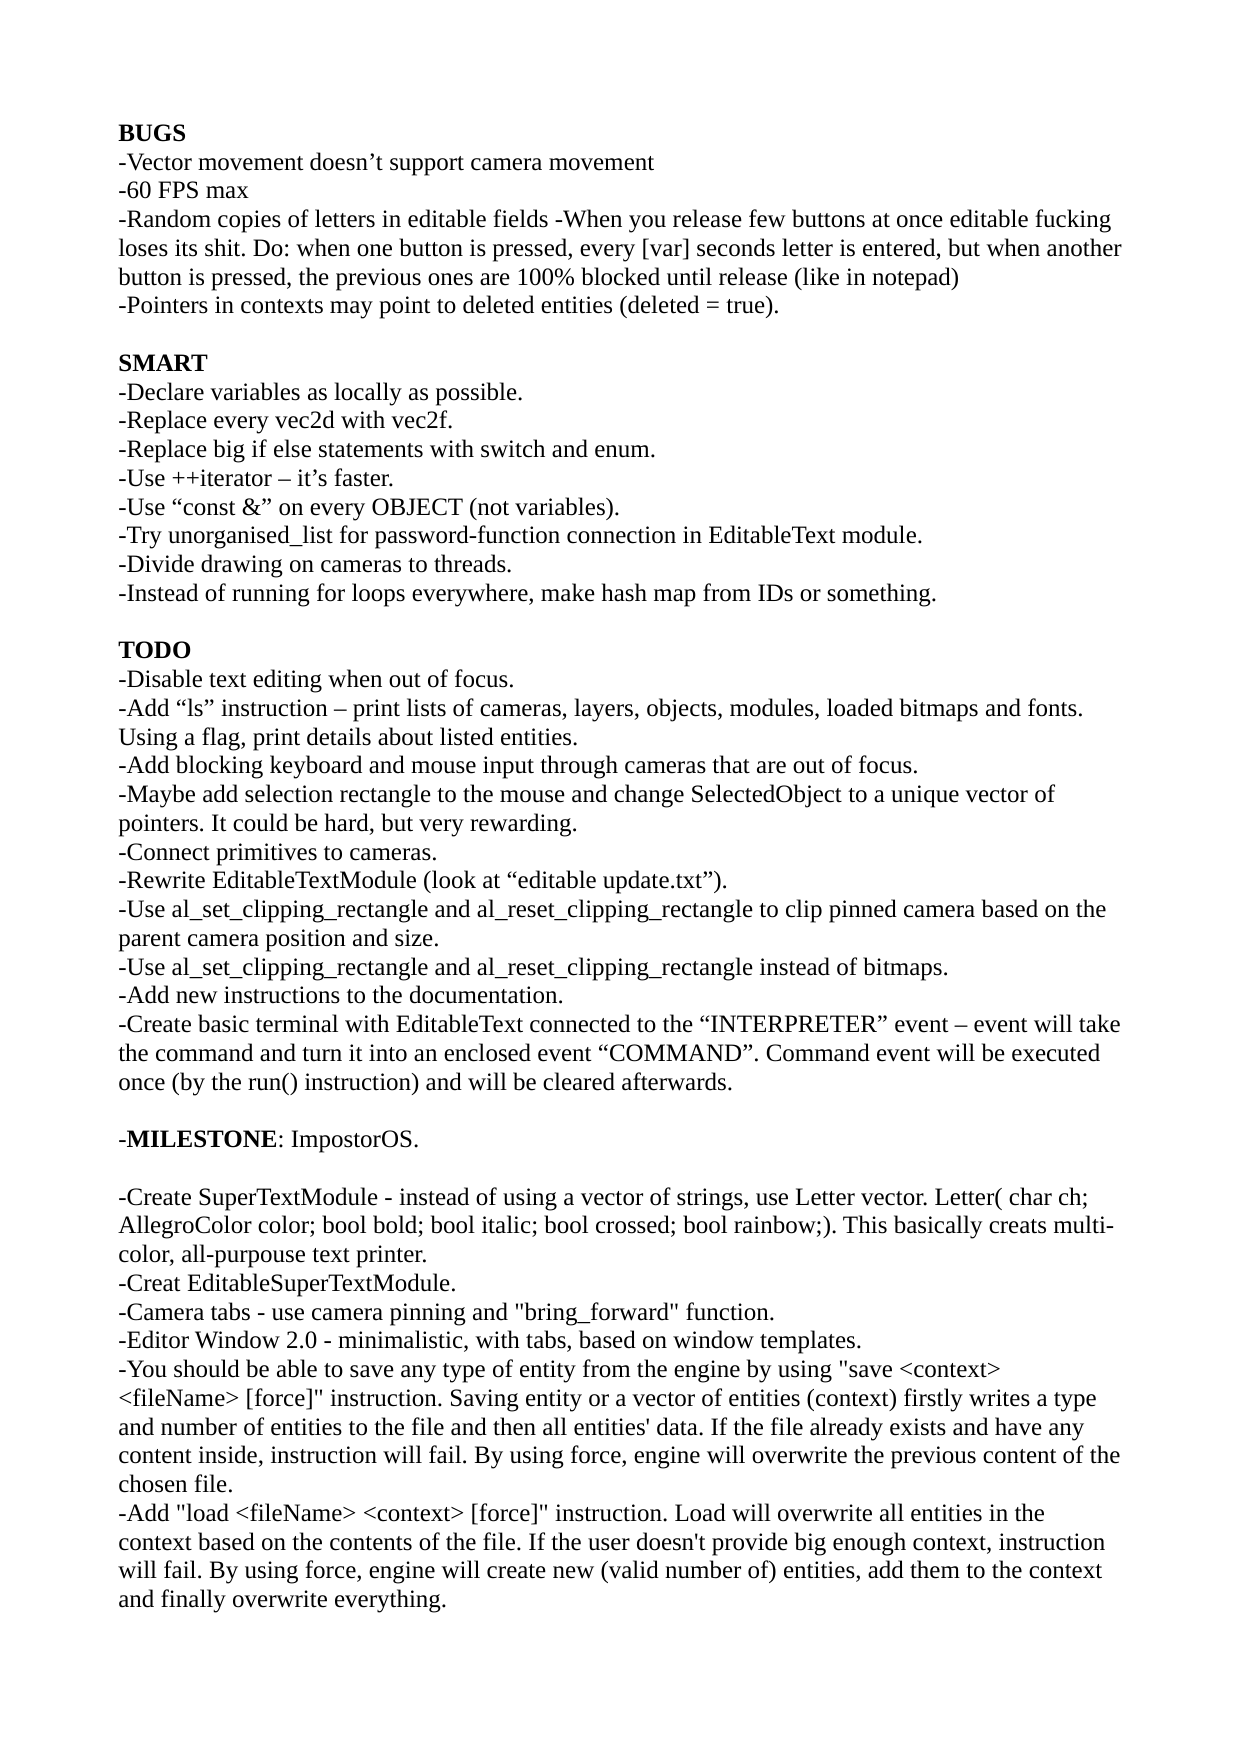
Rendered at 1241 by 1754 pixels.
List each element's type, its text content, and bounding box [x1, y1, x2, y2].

text -Rewrite EditableTextModule (look at “editable update.txt”). [118, 866, 1122, 894]
text -Use al_set_clipping_rectangle and al_reset_clipping_rectangle to clip pinned camera based on the parent camera position and size. [118, 894, 1122, 952]
text -You should be able to save any type of entity from the engine by using "save <context> <fileName> [force]" instruction. Saving entity or a vector of entities (context) firstly writes a type and number of entities to the file and then all entities' data. If the file already exists and have any content inside, instruction will fail. By using force, engine will overwrite the previous content of the chosen file. [118, 1354, 1122, 1498]
text -Use al_set_clipping_rectangle and al_reset_clipping_rectangle instead of bitmaps. [118, 952, 1122, 981]
text -Add new instructions to the documentation. [118, 981, 1122, 1009]
text -Random copies of letters in editable fields -When you release few buttons at once editable fucking loses its shit. Do: when one button is pressed, every [var] seconds letter is entered, but when another button is pressed, the previous ones are 100% blocked until release (like in notepad) [118, 204, 1122, 291]
text -Camera tabs - use camera pinning and "bring_forward" function. [118, 1297, 1122, 1326]
text -Replace big if else statements with switch and enum. [118, 434, 1122, 463]
text BUGS [118, 118, 1122, 147]
text -Create basic terminal with EditableText connected to the “INTERPRETER” event – event will take the command and turn it into an enclosed event “COMMAND”. Command event will be executed once (by the run() instruction) and will be cleared afterwards. [118, 1009, 1122, 1096]
text -60 FPS max [118, 176, 1122, 204]
text -Vector movement doesn’t support camera movement [118, 147, 1122, 176]
text -Try unorganised_list for password-function connection in EditableText module. [118, 521, 1122, 549]
text -Divide drawing on cameras to threads. [118, 549, 1122, 578]
text -Use ++iterator – it’s faster. [118, 463, 1122, 492]
text -Declare variables as locally as possible. [118, 377, 1122, 406]
text -Add "load <fileName> <context> [force]" instruction. Load will overwrite all entities in the context based on the contents of the file. If the user doesn't provide big enough context, instruction will fail. By using force, engine will create new (valid number of) entities, add them to the context and finally overwrite everything. [118, 1498, 1122, 1613]
text -Add “ls” instruction – print lists of cameras, layers, objects, modules, loaded bitmaps and fonts. Using a flag, print details about listed entities. [118, 693, 1122, 751]
text -Connect primitives to cameras. [118, 837, 1122, 866]
text TODO [118, 636, 1122, 664]
text -Maybe add selection rectangle to the mouse and change SelectedObject to a unique vector of pointers. It could be hard, but very rewarding. [118, 779, 1122, 837]
text -Instead of running for loops everywhere, make hash map from IDs or something. [118, 578, 1122, 607]
text -Editor Window 2.0 - minimalistic, with tabs, based on window templates. [118, 1326, 1122, 1354]
text -Replace every vec2d with vec2f. [118, 406, 1122, 434]
text -Creat EditableSuperTextModule. [118, 1268, 1122, 1297]
text -Create SuperTextModule - instead of using a vector of strings, use Letter vector. Letter( char ch; AllegroColor color; bool bold; bool italic; bool crossed; bool rainbow;). This basically creats multi-color, all-purpouse text printer. [118, 1182, 1122, 1268]
text -Add blocking keyboard and mouse input through cameras that are out of focus. [118, 751, 1122, 779]
text -Pointers in contexts may point to deleted entities (deleted = true). [118, 291, 1122, 319]
text -Use “const &” on every OBJECT (not variables). [118, 492, 1122, 521]
text -Disable text editing when out of focus. [118, 664, 1122, 693]
text SMART [118, 348, 1122, 377]
text -MILESTONE: ImpostorOS. [118, 1124, 1122, 1153]
